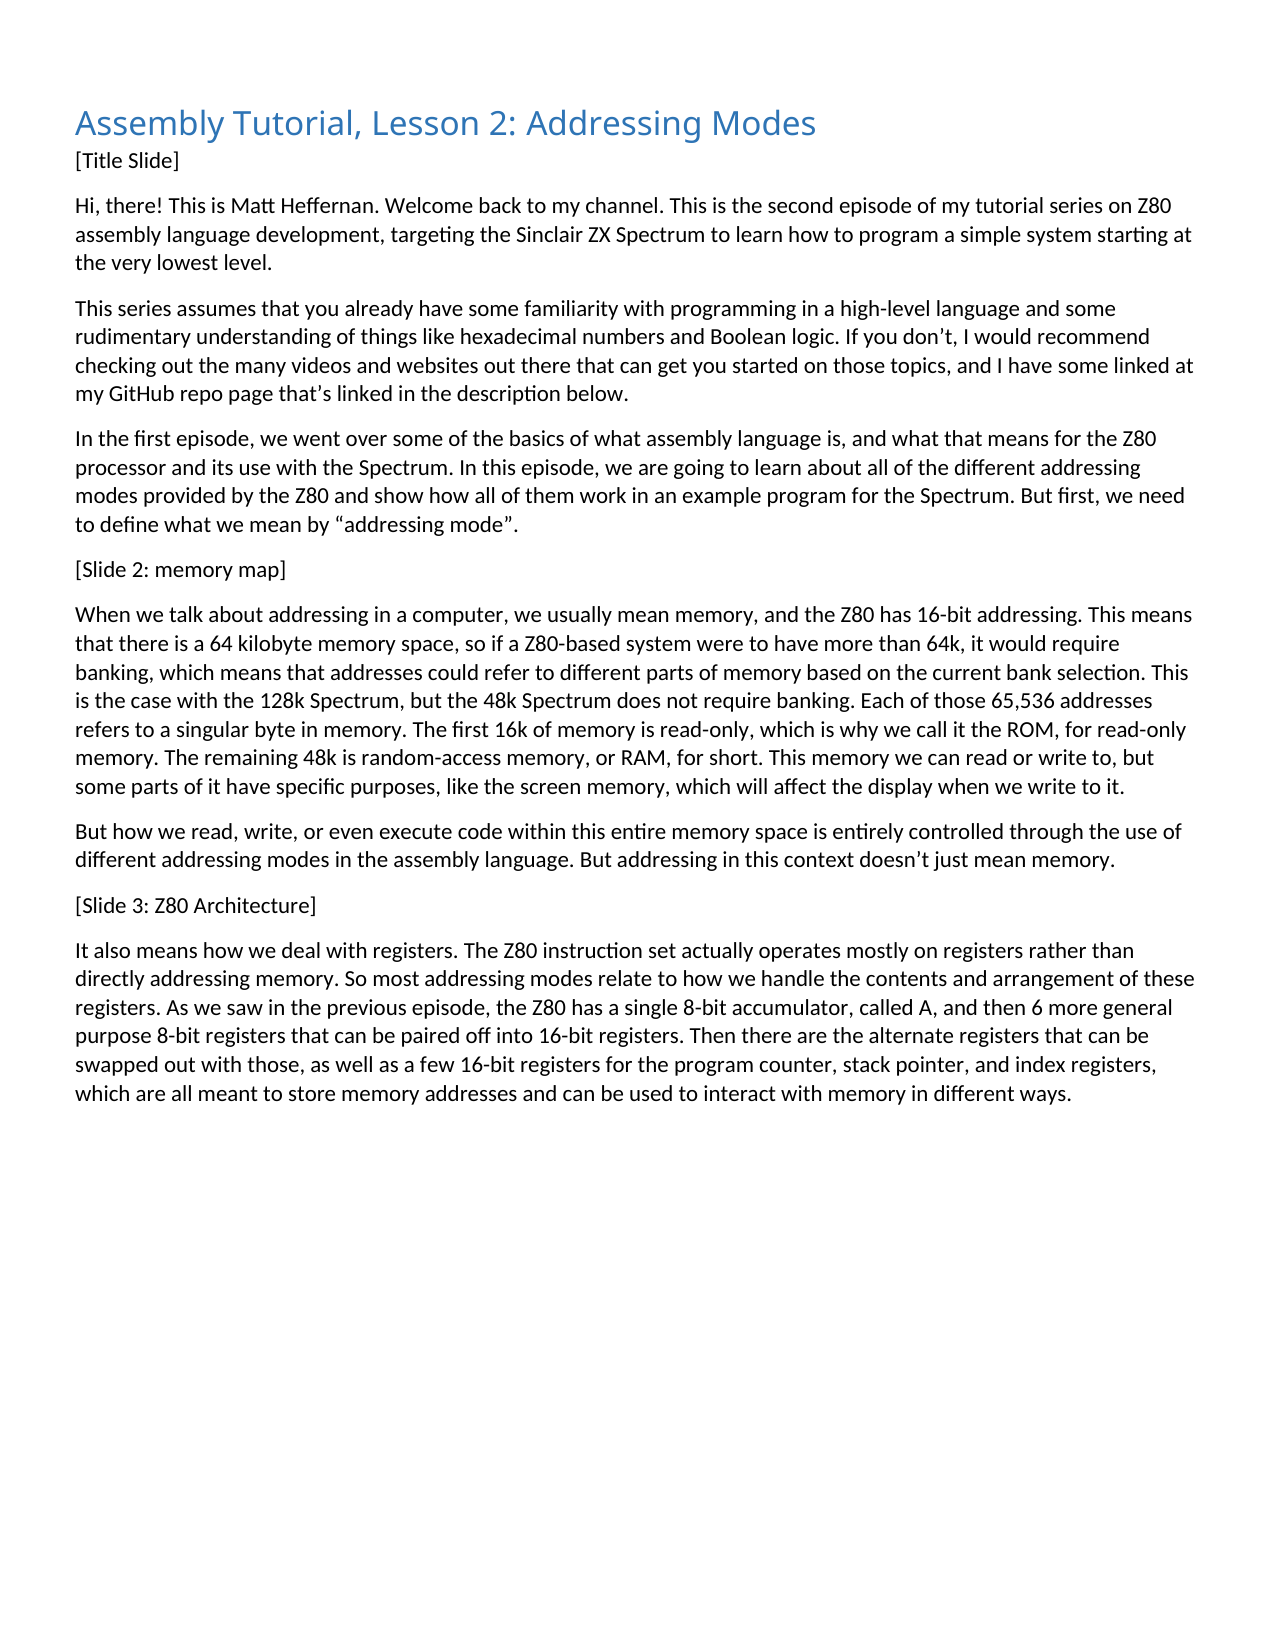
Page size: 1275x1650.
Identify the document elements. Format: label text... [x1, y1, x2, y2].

text When we talk about addressing in a computer, we usually mean memory, and the Z80 has 16-bit addressing. This means that there is a 64 kilobyte memory space, so if a Z80-based system were to have more than 64k, it would require banking, which means that addresses could refer to different parts of memory based on the current bank selection. This is the case with the 128k Spectrum, but the 48k Spectrum does not require banking. Each of those 65,536 addresses refers to a singular byte in memory. The first 16k of memory is read-only, which is why we call it the ROM, for read-only memory. The remaining 48k is random-access memory, or RAM, for short. This memory we can read or write to, but some parts of it have specific purposes, like the screen memory, which will affect the display when we write to it. [75, 601, 1200, 800]
text [Slide 3: Z80 Architecture] [75, 891, 1200, 919]
text Hi, there! This is Matt Heffernan. Welcome back to my channel. This is the second episode of my tutorial series on Z80 assembly language development, targeting the Sinclair ZX Spectrum to learn how to program a simple system starting at the very lowest level. [75, 191, 1200, 277]
subtitle Assembly Tutorial, Lesson 2: Addressing Modes [75, 100, 1200, 145]
text But how we read, write, or even execute code within this entire memory space is entirely controlled through the use of different addressing modes in the assembly language. But addressing in this context doesn’t just mean memory. [75, 817, 1200, 874]
text This series assumes that you already have some familiarity with programming in a high-level language and some rudimentary understanding of things like hexadecimal numbers and Boolean logic. If you don’t, I would recommend checking out the many videos and websites out there that can get you started on those topics, and I have some linked at my GitHub repo page that’s linked in the description below. [75, 294, 1200, 407]
text [Slide 2: memory map] [75, 555, 1200, 583]
text In the first episode, we went over some of the basics of what assembly language is, and what that means for the Z80 processor and its use with the Spectrum. In this episode, we are going to learn about all of the different addressing modes provided by the Z80 and show how all of them work in an example program for the Spectrum. But first, we need to define what we mean by “addressing mode”. [75, 424, 1200, 538]
text [Title Slide] [75, 146, 1200, 174]
text It also means how we deal with registers. The Z80 instruction set actually operates mostly on registers rather than directly addressing memory. So most addressing modes relate to how we handle the contents and arrangement of these registers. As we saw in the previous episode, the Z80 has a single 8-bit accumulator, called A, and then 6 more general purpose 8-bit registers that can be paired off into 16-bit registers. Then there are the alternate registers that can be swapped out with those, as well as a few 16-bit registers for the program counter, stack pointer, and index registers, which are all meant to store memory addresses and can be used to interact with memory in different ways. [75, 936, 1200, 1107]
